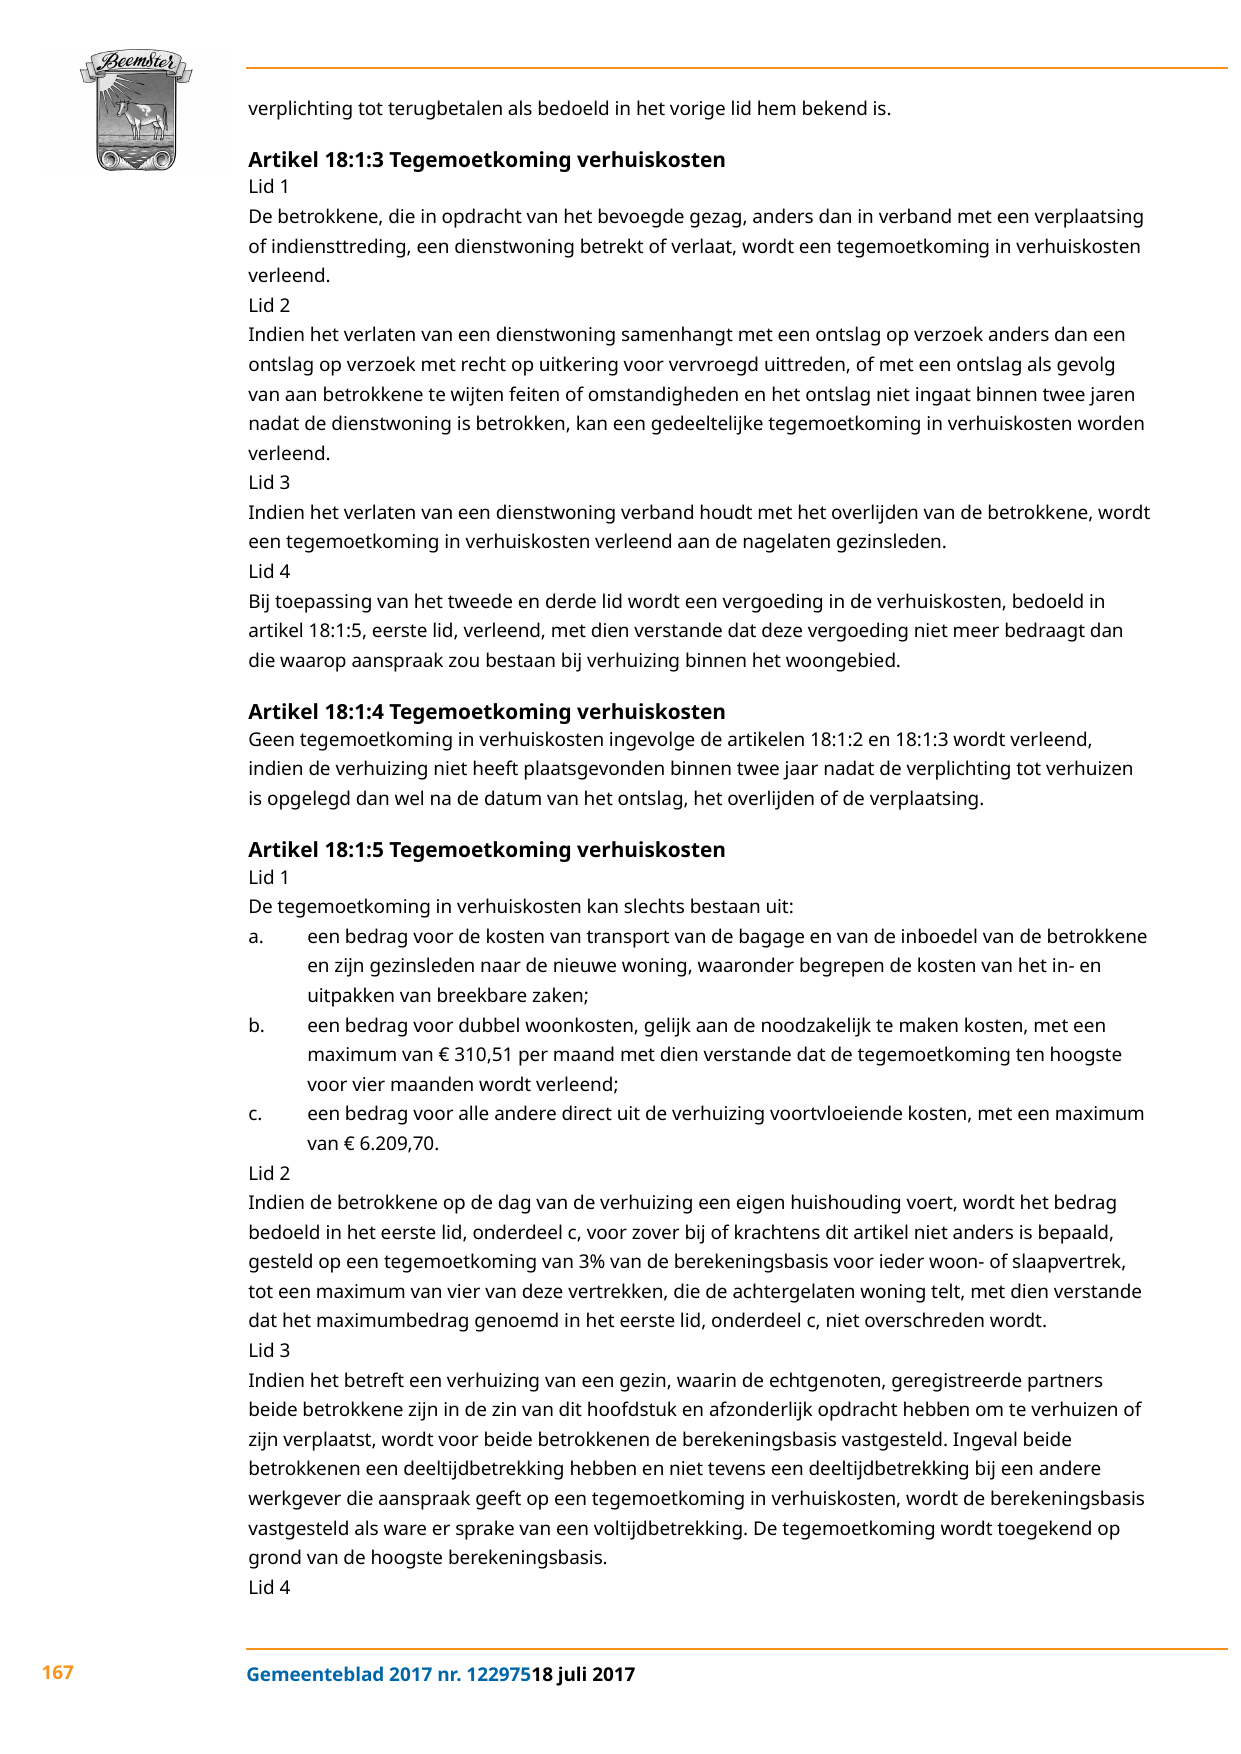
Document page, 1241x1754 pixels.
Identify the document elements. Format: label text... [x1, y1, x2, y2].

text Lid 3 [248, 1337, 1152, 1363]
text Lid 2 [248, 292, 1152, 318]
text Artikel 18:1:4 Tegemoetkoming verhuiskosten [248, 697, 1152, 726]
text Lid 1 [248, 174, 1152, 199]
text Indien het verlaten van een dienstwoning samenhangt met een ontslag op verzoek anders dan een ontslag op verzoek met recht op uitkering voor vervroegd uittreden, of met een ontslag als gevolg van aan betrokkene te wijten feiten of omstandigheden en het ontslag niet ingaat binnen twee jaren nadat de dienstwoning is betrokken, kan een gedeeltelijke tegemoetkoming in verhuiskosten worden verleend. [248, 322, 1152, 466]
text De betrokkene, die in opdracht van het bevoegde gezag, anders dan in verband met een verplaatsing of indiensttreding, een dienstwoning betrekt of verlaat, wordt een tegemoetkoming in verhuiskosten verleend. [248, 203, 1152, 288]
text Lid 3 [248, 469, 1152, 495]
text Artikel 18:1:3 Tegemoetkoming verhuiskosten [248, 145, 1152, 174]
list een bedrag voor alle andere direct uit de verhuizing voortvloeiende kosten, met een maximum van € 6.209,70. [248, 1101, 1152, 1156]
text Indien het betreft een verhuizing van een gezin, waarin de echtgenoten, geregistreerde partners beide betrokkene zijn in de zin van dit hoofdstuk en afzonderlijk opdracht hebben om te verhuizen of zijn verplaatst, wordt voor beide betrokkenen de berekeningsbasis vastgesteld. Ingeval beide betrokkenen een deeltijdbetrekking hebben en niet tevens een deeltijdbetrekking bij een andere werkgever die aanspraak geeft op een tegemoetkoming in verhuiskosten, wordt de berekeningsbasis vastgesteld als ware er sprake van een voltijdbetrekking. De tegemoetkoming wordt toegekend op grond van de hoogste berekeningsbasis. [248, 1367, 1152, 1570]
list een bedrag voor de kosten van transport van de bagage en van de inboedel van de betrokkene en zijn gezinsleden naar de nieuwe woning, waaronder begrepen de kosten van het in- en uitpakken van breekbare zaken; [248, 923, 1152, 1008]
text Indien het verlaten van een dienstwoning verband houdt met het overlijden van de betrokkene, wordt een tegemoetkoming in verhuiskosten verleend aan de nagelaten gezinsleden. [248, 499, 1152, 554]
text Lid 1 [248, 864, 1152, 889]
text Lid 2 [248, 1160, 1152, 1185]
text Indien de betrokkene op de dag van de verhuizing een eigen huishouding voert, wordt het bedrag bedoeld in het eerste lid, onderdeel c, voor zover bij of krachtens dit artikel niet anders is bepaald, gesteld op een tegemoetkoming van 3% van de berekeningsbasis voor ieder woon- of slaapvertrek, tot een maximum van vier van deze vertrekken, die de achtergelaten woning telt, met dien verstande dat het maximumbedrag genoemd in het eerste lid, onderdeel c, niet overschreden wordt. [248, 1189, 1152, 1333]
text De tegemoetkoming in verhuiskosten kan slechts bestaan uit: [248, 893, 1152, 919]
text Lid 4 [248, 1574, 1152, 1599]
list een bedrag voor dubbel woonkosten, gelijk aan de noodzakelijk te maken kosten, met een maximum van € 310,51 per maand met dien verstande dat de tegemoetkoming ten hoogste voor vier maanden wordt verleend; [248, 1012, 1152, 1097]
text Artikel 18:1:5 Tegemoetkoming verhuiskosten [248, 835, 1152, 864]
text Bij toepassing van het tweede en derde lid wordt een vergoeding in de verhuiskosten, bedoeld in artikel 18:1:5, eerste lid, verleend, met dien verstande dat deze vergoeding niet meer bedraagt dan die waarop aanspraak zou bestaan bij verhuizing binnen het woongebied. [248, 588, 1152, 673]
picture [41, 47, 231, 172]
text Lid 4 [248, 558, 1152, 584]
text verplichting tot terugbetalen als bedoeld in het vorige lid hem bekend is. [248, 95, 1152, 121]
text Geen tegemoetkoming in verhuiskosten ingevolge de artikelen 18:1:2 en 18:1:3 wordt verleend, indien de verhuizing niet heeft plaatsgevonden binnen twee jaar nadat de verplichting tot verhuizen is opgelegd dan wel na de datum van het ontslag, het overlijden of de verplaatsing. [248, 726, 1152, 811]
